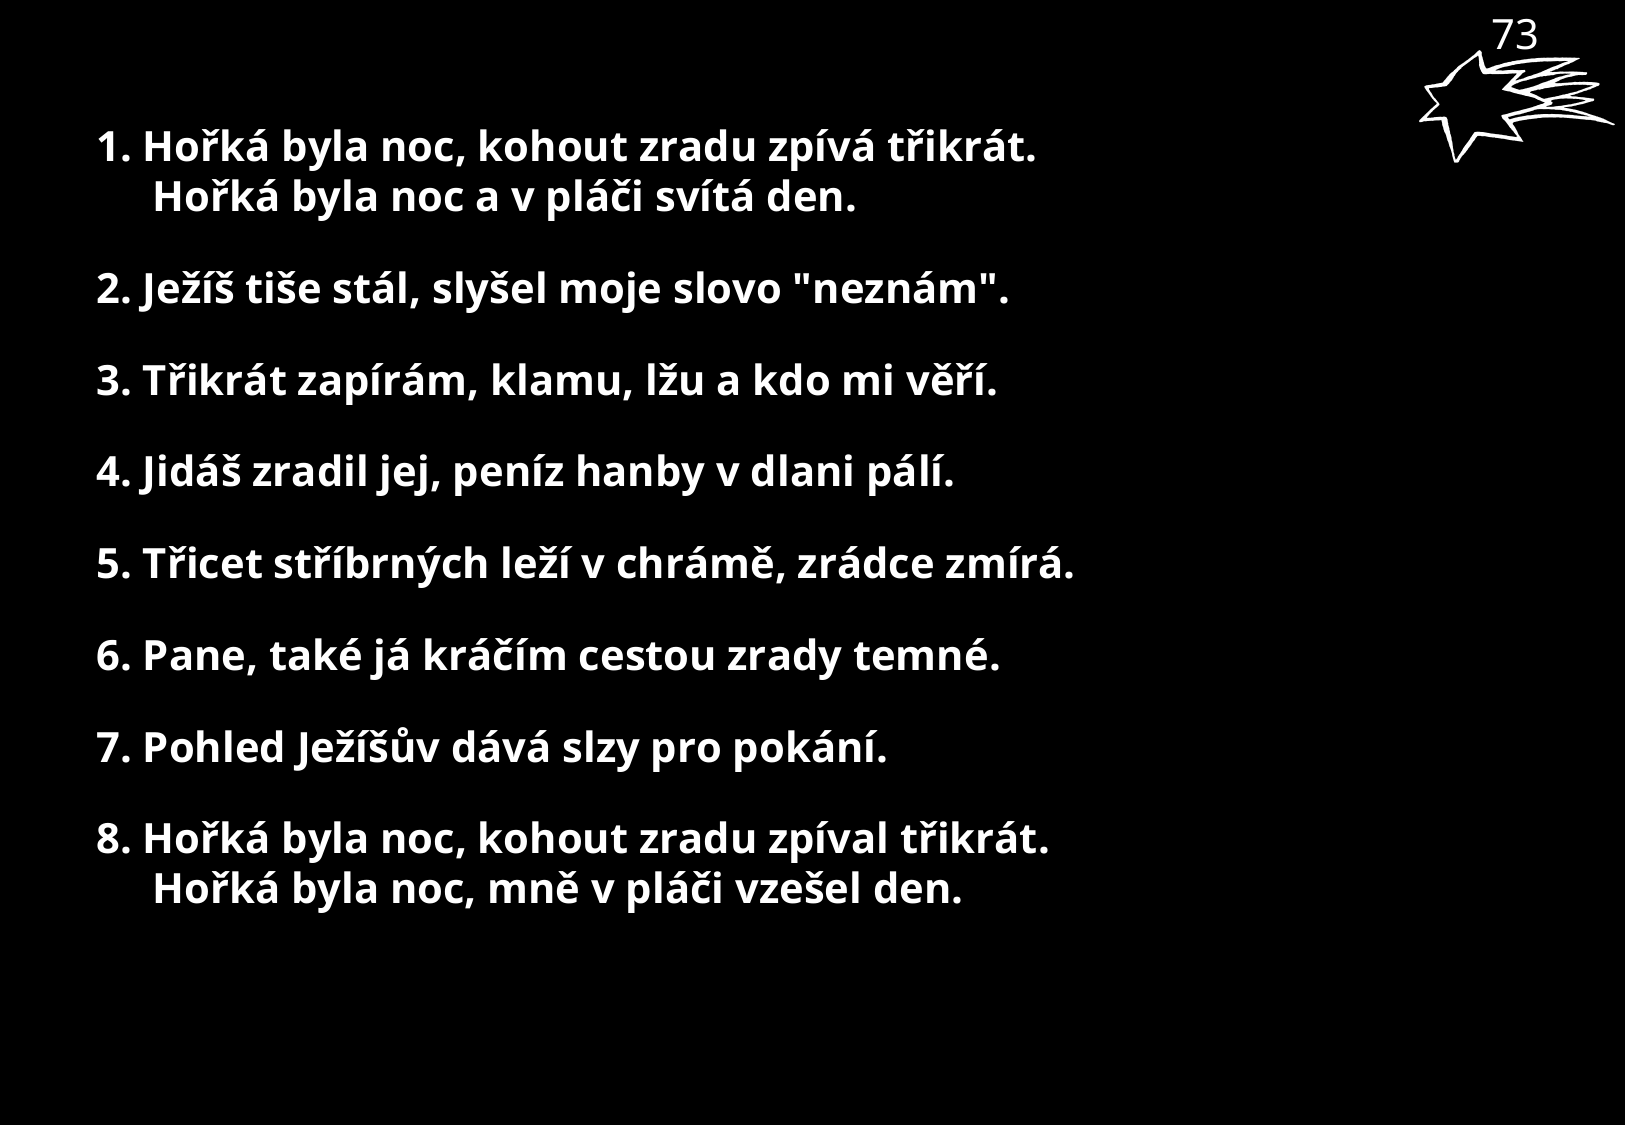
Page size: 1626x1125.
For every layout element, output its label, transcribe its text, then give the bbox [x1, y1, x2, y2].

text_box 73 [1405, 0, 1626, 66]
list 1. Hořká byla noc, kohout zradu zpívá třikrát. Hořká byla noc a v pláči svítá den. 2. Ježíš tiše stál, slyšel moje slovo "neznám". 3. Třikrát zapírám, klamu, lžu a kdo mi věří. 4. Jidáš zradil jej, peníz hanby v dlani pálí. 5. Třicet stříbrných leží v chrámě, zrádce zmírá. 6. Pane, také já kráčím cestou zrady temné. 7. Pohled Ježíšův dává slzy pro pokání. 8. Hořká byla noc, kohout zradu zpíval třikrát. Hořká byla noc, mně v pláči vzešel den. [81, 112, 1544, 1101]
